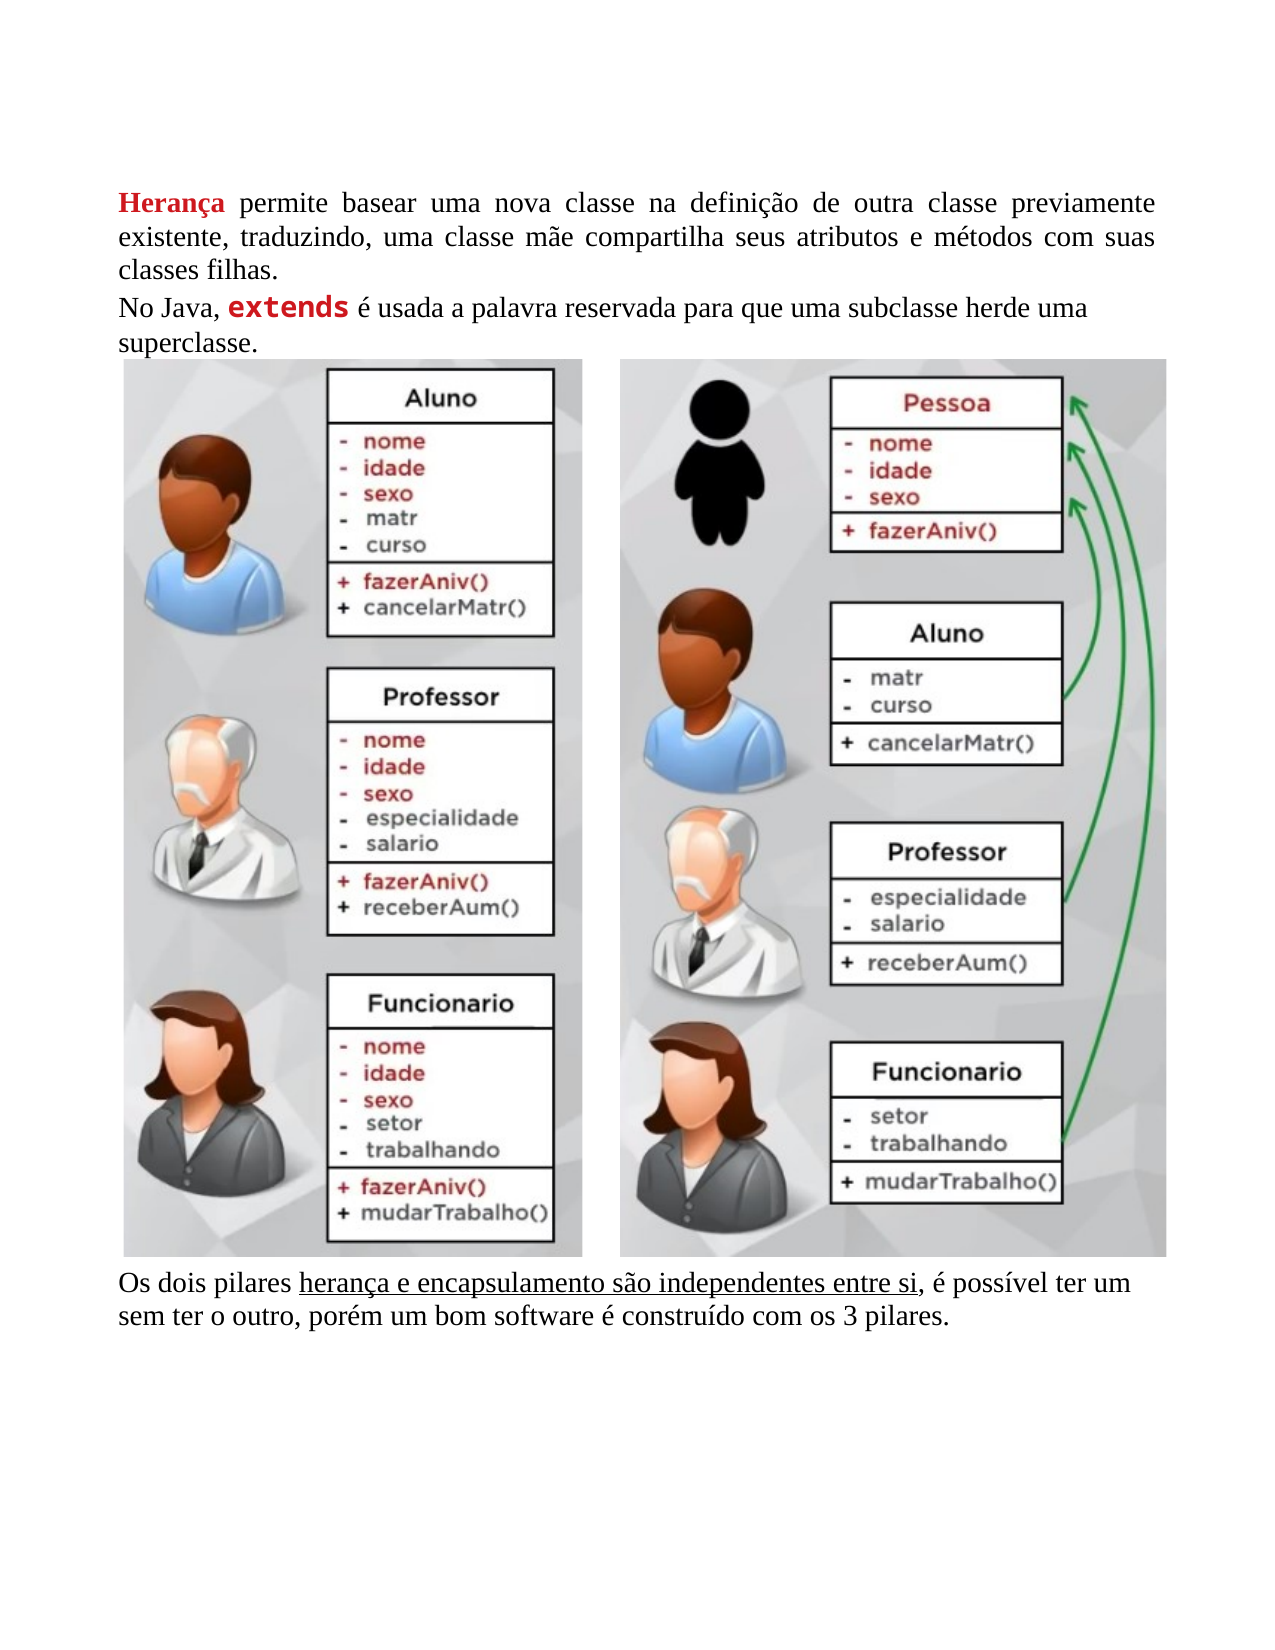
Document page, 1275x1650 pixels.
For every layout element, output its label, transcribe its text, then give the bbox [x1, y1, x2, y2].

text No Java, extends é usada a palavra reservada para que uma subclasse herde uma superclasse. [118, 286, 1157, 359]
picture [620, 359, 1167, 1257]
picture [123, 359, 583, 1257]
text Herança permite basear uma nova classe na definição de outra classe previamente existente, traduzindo, uma classe mãe compartilha seus atributos e métodos com suas classes filhas. [118, 185, 1157, 286]
text Os dois pilares herança e encapsulamento são independentes entre si, é possível ter um sem ter o outro, porém um bom software é construído com os 3 pilares. [118, 1265, 1157, 1332]
